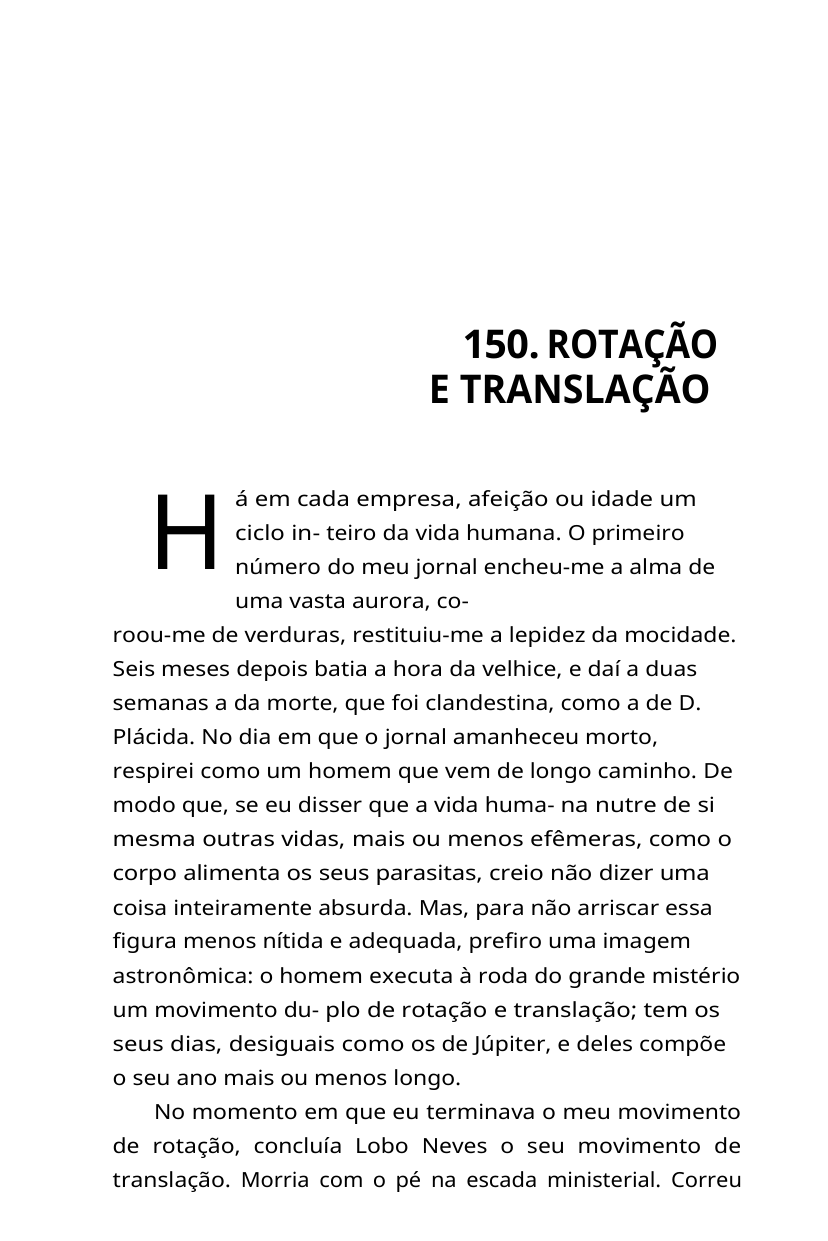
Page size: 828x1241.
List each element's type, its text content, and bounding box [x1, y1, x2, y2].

text roou-me de verduras, restituiu-me a lepidez da mocidade. Seis meses depois batia a hora da velhice, e daí a duas semanas a da morte, que foi clandestina, como a de D. Plácida. No dia em que o jornal amanheceu morto, respirei como um homem que vem de longo caminho. De modo que, se eu disser que a vida huma- na nutre de si mesma outras vidas, mais ou menos efêmeras, como o corpo alimenta os seus parasitas, creio não dizer uma coisa inteiramente absurda. Mas, para não arriscar essa figura menos nítida e adequada, prefiro uma imagem astronômica: o homem executa à roda do grande mistério um movimento du- plo de rotação e translação; tem os seus dias, desiguais como os de Júpiter, e deles compõe o seu ano mais ou menos longo. [112, 620, 745, 1091]
text á em cada empresa, afeição ou idade um ciclo in- teiro da vida humana. O primeiro número do meu jornal encheu-me a alma de uma vasta aurora, co- [235, 484, 745, 614]
subtitle ROTAÇÃO E TRANSLAÇÃO [429, 322, 739, 415]
text No momento em que eu terminava o meu movimento de rotação, concluía Lobo Neves o seu movimento de translação. Morria com o pé na escada ministerial. Correu [112, 1097, 742, 1193]
text H [148, 466, 235, 595]
